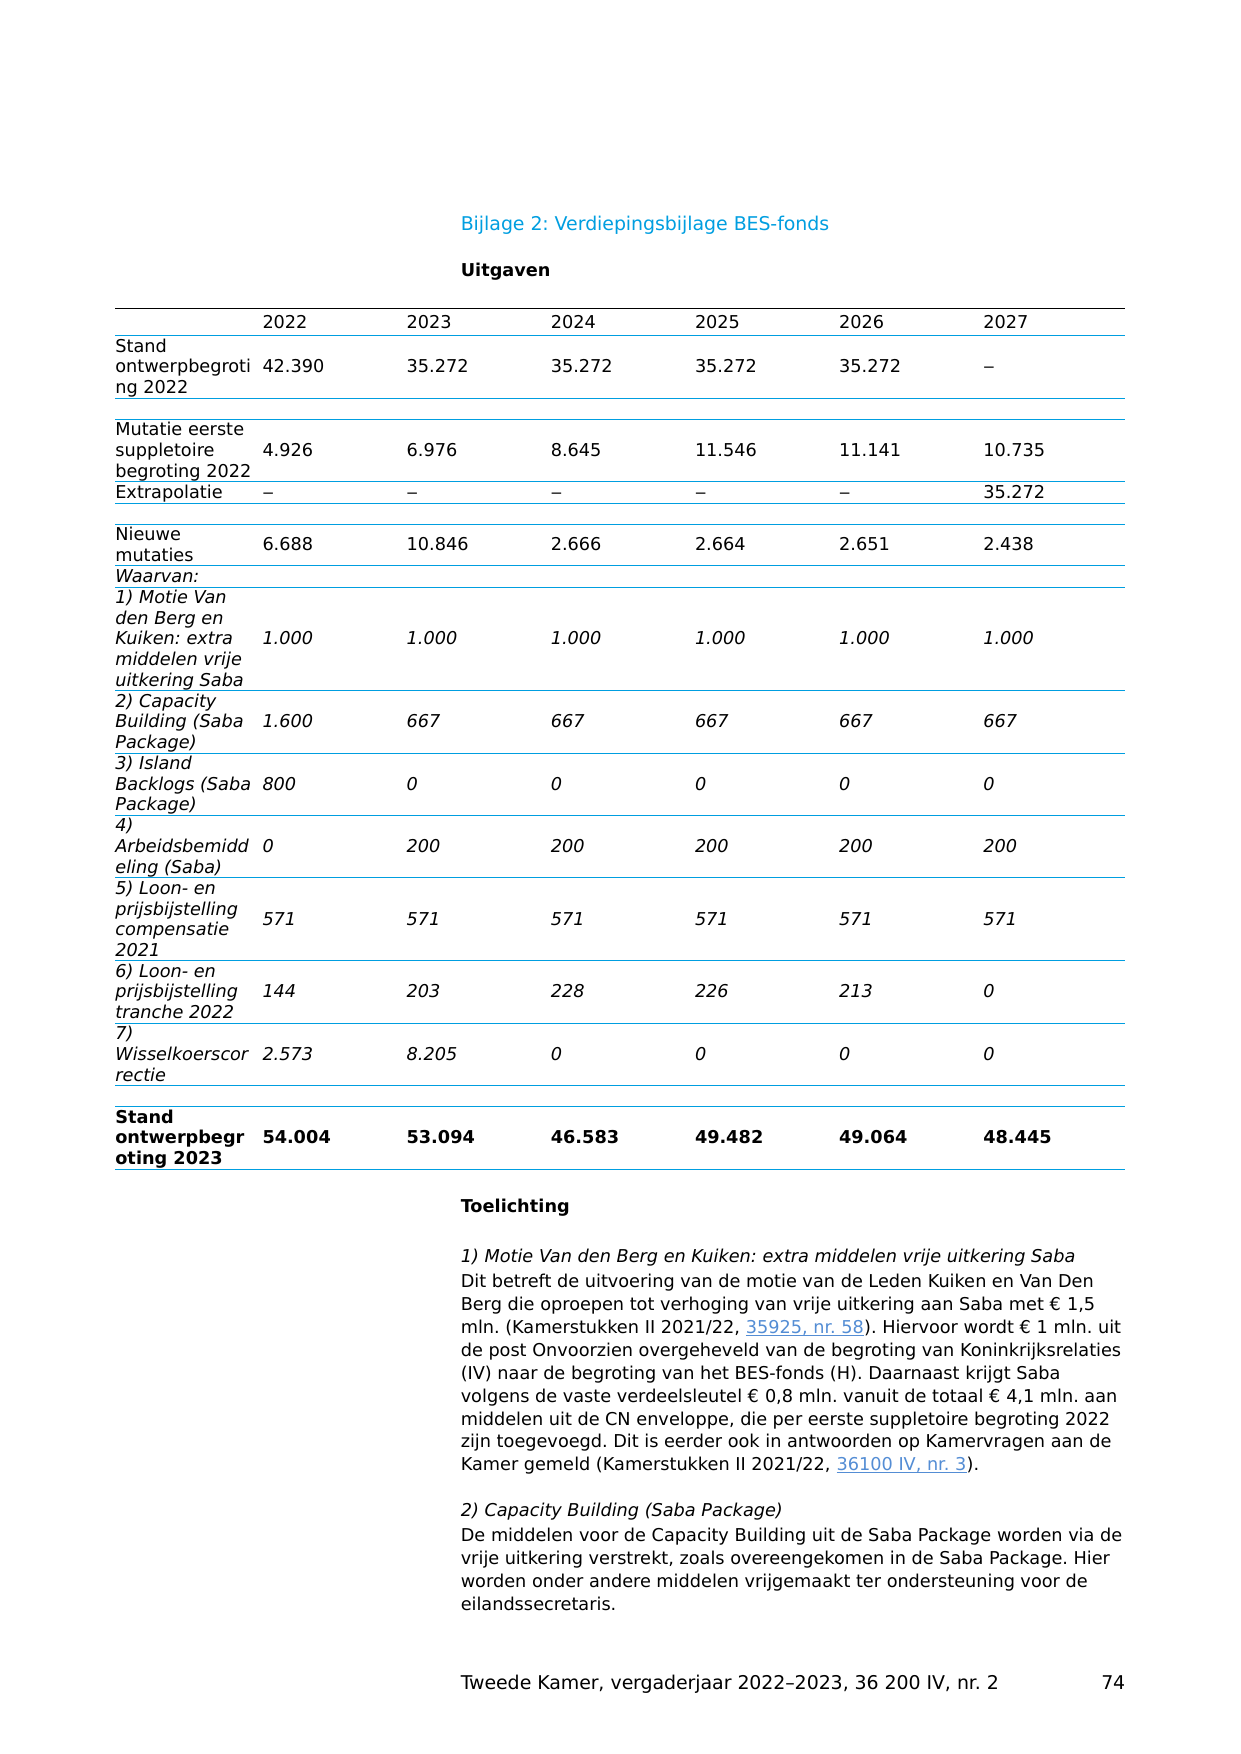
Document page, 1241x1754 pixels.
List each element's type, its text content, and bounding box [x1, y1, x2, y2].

table_cell [115, 504, 259, 523]
table_cell 571 [980, 878, 1125, 960]
table_cell 800 [259, 754, 403, 815]
table_cell 2.573 [259, 1024, 403, 1085]
table_cell 49.064 [836, 1107, 980, 1169]
text 2) Capacity Building (Saba Package) [461, 1498, 1125, 1521]
table_cell [115, 1086, 259, 1106]
table_cell [259, 566, 403, 586]
table_cell [404, 399, 548, 419]
table_cell 3) Island Backlogs (Saba Package) [115, 754, 259, 815]
table_cell 2.664 [692, 525, 836, 565]
table_cell 4.926 [259, 420, 403, 481]
table_cell ‒ [404, 482, 548, 502]
table_cell 1.000 [692, 588, 836, 690]
text 1) Motie Van den Berg en Kuiken: extra middelen vrije uitkering Saba [461, 1244, 1125, 1267]
table_cell 571 [836, 878, 980, 960]
table_cell 0 [980, 754, 1125, 815]
table_cell 2024 [548, 309, 692, 335]
table_cell ‒ [836, 482, 980, 502]
table_cell 571 [259, 878, 403, 960]
table_cell 8.645 [548, 420, 692, 481]
table_cell 571 [404, 878, 548, 960]
table_cell 0 [836, 754, 980, 815]
table_cell 213 [836, 961, 980, 1023]
table_cell 0 [980, 1024, 1125, 1085]
table_cell [548, 504, 692, 523]
table_cell [692, 1086, 836, 1106]
table_cell [259, 504, 403, 523]
table_header Tabel 34 Uitgaven beleidsartikel 1. BES-fonds (bedragen x € 1.000) [115, 283, 1125, 308]
title Bijlage 2: Verdiepingsbijlage BES-fonds [461, 213, 1125, 235]
table_cell 0 [548, 1024, 692, 1085]
table_cell 1) Motie Van den Berg en Kuiken: extra middelen vrije uitkering Saba [115, 588, 259, 690]
table_cell [980, 504, 1125, 523]
table_cell [259, 399, 403, 419]
table_cell 46.583 [548, 1107, 692, 1169]
table_cell 0 [404, 754, 548, 815]
table_cell [548, 1086, 692, 1106]
table_cell 228 [548, 961, 692, 1023]
table_cell 0 [692, 1024, 836, 1085]
table_cell 11.546 [692, 420, 836, 481]
table_cell 10.735 [980, 420, 1125, 481]
table_cell 226 [692, 961, 836, 1023]
table_cell 200 [836, 816, 980, 877]
table_cell [836, 399, 980, 419]
table_cell 49.482 [692, 1107, 836, 1169]
table_cell 2023 [404, 309, 548, 335]
table_cell [404, 1086, 548, 1106]
table_cell 2022 [259, 309, 403, 335]
table_cell 35.272 [692, 336, 836, 398]
table_cell [548, 399, 692, 419]
table_cell [259, 1086, 403, 1106]
table_cell 667 [836, 691, 980, 752]
table_cell 53.094 [404, 1107, 548, 1169]
table_cell 571 [692, 878, 836, 960]
table_cell 1.000 [548, 588, 692, 690]
table_cell 4) Arbeidsbemiddeling (Saba) [115, 816, 259, 877]
table_cell 2.438 [980, 525, 1125, 565]
table_cell 11.141 [836, 420, 980, 481]
table_cell 2026 [836, 309, 980, 335]
table_cell 48.445 [980, 1107, 1125, 1169]
table_cell [836, 504, 980, 523]
table_cell 8.205 [404, 1024, 548, 1085]
table_cell 2025 [692, 309, 836, 335]
table_cell ‒ [259, 482, 403, 502]
table_cell Stand ontwerpbegroting 2022 [115, 336, 259, 398]
table_cell 6) Loon- en prijsbijstelling tranche 2022 [115, 961, 259, 1023]
table_cell Extrapolatie [115, 482, 259, 502]
text Uitgaven [461, 258, 1125, 281]
table_cell 2027 [980, 309, 1125, 335]
table_cell [836, 1086, 980, 1106]
table_cell 0 [692, 754, 836, 815]
text Toelichting [461, 1194, 1125, 1217]
table_cell 1.000 [980, 588, 1125, 690]
table_cell 667 [548, 691, 692, 752]
table_cell 1.000 [836, 588, 980, 690]
table_cell [692, 566, 836, 586]
table_cell 2.651 [836, 525, 980, 565]
table_cell ‒ [980, 336, 1125, 398]
table_cell 667 [692, 691, 836, 752]
table_cell 1.600 [259, 691, 403, 752]
table_cell 10.846 [404, 525, 548, 565]
table_cell ‒ [548, 482, 692, 502]
table_cell 42.390 [259, 336, 403, 398]
text De middelen voor de Capacity Building uit de Saba Package worden via de vrije uitkering verstrekt, zoals overeengekomen in de Saba Package. Hier worden onder andere middelen vrijgemaakt ter ondersteuning voor de eilandssecretaris. [461, 1523, 1125, 1615]
table_cell 667 [980, 691, 1125, 752]
table_cell 54.004 [259, 1107, 403, 1169]
table_cell 0 [259, 816, 403, 877]
table_cell Waarvan: [115, 566, 259, 586]
table_cell 667 [404, 691, 548, 752]
table_cell [692, 399, 836, 419]
table_cell 35.272 [548, 336, 692, 398]
table_cell 35.272 [836, 336, 980, 398]
table_cell 2) Capacity Building (Saba Package) [115, 691, 259, 752]
table_cell [115, 399, 259, 419]
table_cell Mutatie eerste suppletoire begroting 2022 [115, 420, 259, 481]
table_cell 6.976 [404, 420, 548, 481]
table_cell 200 [548, 816, 692, 877]
table_cell 203 [404, 961, 548, 1023]
table_cell 144 [259, 961, 403, 1023]
table_cell 200 [980, 816, 1125, 877]
table_cell 0 [980, 961, 1125, 1023]
table_cell 571 [548, 878, 692, 960]
table_cell 2.666 [548, 525, 692, 565]
table_cell 200 [692, 816, 836, 877]
table_cell 35.272 [404, 336, 548, 398]
table_cell [404, 504, 548, 523]
table_cell Nieuwe mutaties [115, 525, 259, 565]
table_cell [980, 566, 1125, 586]
table_cell 1.000 [404, 588, 548, 690]
text Dit betreft de uitvoering van de motie van de Leden Kuiken en Van Den Berg die oproepen tot verhoging van vrije uitkering aan Saba met € 1,5 mln. (Kamerstukken II 2021/22, 35925, nr. 58). Hiervoor wordt € 1 mln. uit de post Onvoorzien overgeheveld van de begroting van Koninkrijksrelaties (IV) naar de begroting van het BES-fonds (H). Daarnaast krijgt Saba volgens de vaste verdeelsleutel € 0,8 mln. vanuit de totaal € 4,1 mln. aan middelen uit de CN enveloppe, die per eerste suppletoire begroting 2022 zijn toegevoegd. Dit is eerder ook in antwoorden op Kamervragen aan de Kamer gemeld (Kamerstukken II 2021/22, 36100 IV, nr. 3). [461, 1269, 1125, 1475]
table_cell Stand ontwerpbegroting 2023 [115, 1107, 259, 1169]
table_cell 0 [836, 1024, 980, 1085]
table_cell [692, 504, 836, 523]
table_cell [404, 566, 548, 586]
table_cell 5) Loon- en prijsbijstelling compensatie 2021 [115, 878, 259, 960]
table_cell [548, 566, 692, 586]
table_cell 1.000 [259, 588, 403, 690]
table_cell ‒ [692, 482, 836, 502]
table_cell [980, 399, 1125, 419]
table_cell 0 [548, 754, 692, 815]
table_cell 6.688 [259, 525, 403, 565]
table_cell 35.272 [980, 482, 1125, 502]
table_cell 200 [404, 816, 548, 877]
table_cell 7) Wisselkoerscorrectie [115, 1024, 259, 1085]
table_cell [980, 1086, 1125, 1106]
table_cell [836, 566, 980, 586]
table_cell [115, 309, 259, 335]
